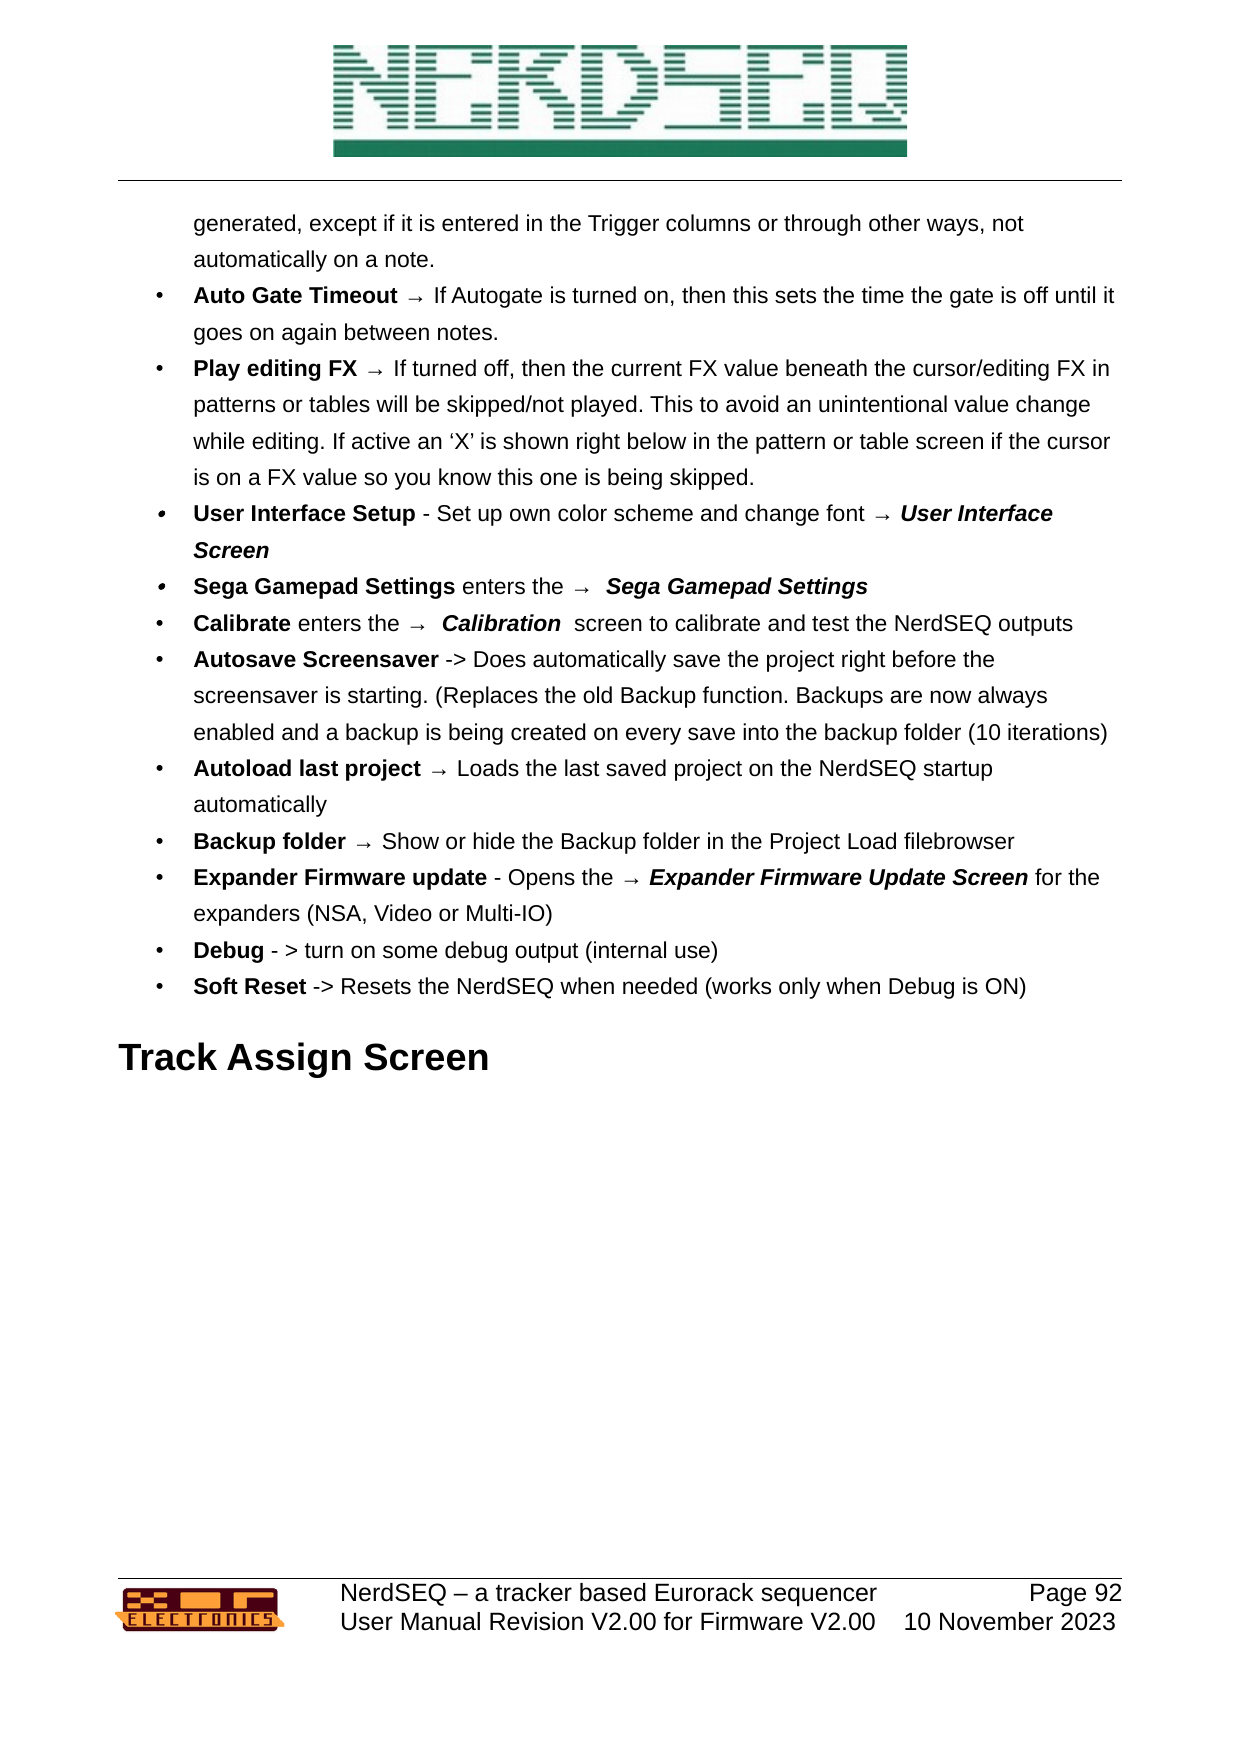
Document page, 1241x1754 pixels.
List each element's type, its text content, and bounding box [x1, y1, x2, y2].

list Autosave Screensaver -> Does automatically save the project right before the screensaver is starting. (Replaces the old Backup function. Backups are now always enabled and a backup is being created on every save into the backup folder (10 iterations) [156, 646, 1122, 745]
picture [333, 45, 908, 157]
list Autoload last project → Loads the last saved project on the NerdSEQ startup automatically [156, 755, 1122, 818]
list Debug - > turn on some debug output (internal use) [156, 937, 1122, 963]
list Sega Gamepad Settings enters the → Sega Gamepad Settings [156, 573, 1122, 599]
list Calibrate enters the → Calibration screen to calibrate and test the NerdSEQ outputs [156, 609, 1122, 636]
list Play editing FX → If turned off, then the current FX value beneath the cursor/editing FX in patterns or tables will be skipped/not played. This to avoid an unintentional value change while editing. If active an ‘X’ is shown right below in the pattern or table screen if the cursor is on a FX value so you know this one is being skipped. [156, 355, 1122, 490]
list Soft Reset -> Resets the NerdSEQ when needed (works only when Debug is ON) [156, 973, 1122, 999]
list Expander Firmware update - Opens the → Expander Firmware Update Screen for the expanders (NSA, Video or Multi-IO) [156, 864, 1122, 927]
list Backup folder → Show or hide the Backup folder in the Project Load filebrowser [156, 828, 1122, 854]
picture [115, 1584, 285, 1634]
list Auto Gate Timeout → If Autogate is turned on, then this sets the time the gate is off until it goes on again between notes. [156, 282, 1122, 345]
list User Interface Setup - Set up own color scheme and change font → User Interface Screen [156, 500, 1122, 563]
subtitle Track Assign Screen [118, 1034, 1122, 1078]
list generated, except if it is entered in the Trigger columns or through other ways, not automatically on a note. [156, 209, 1122, 272]
